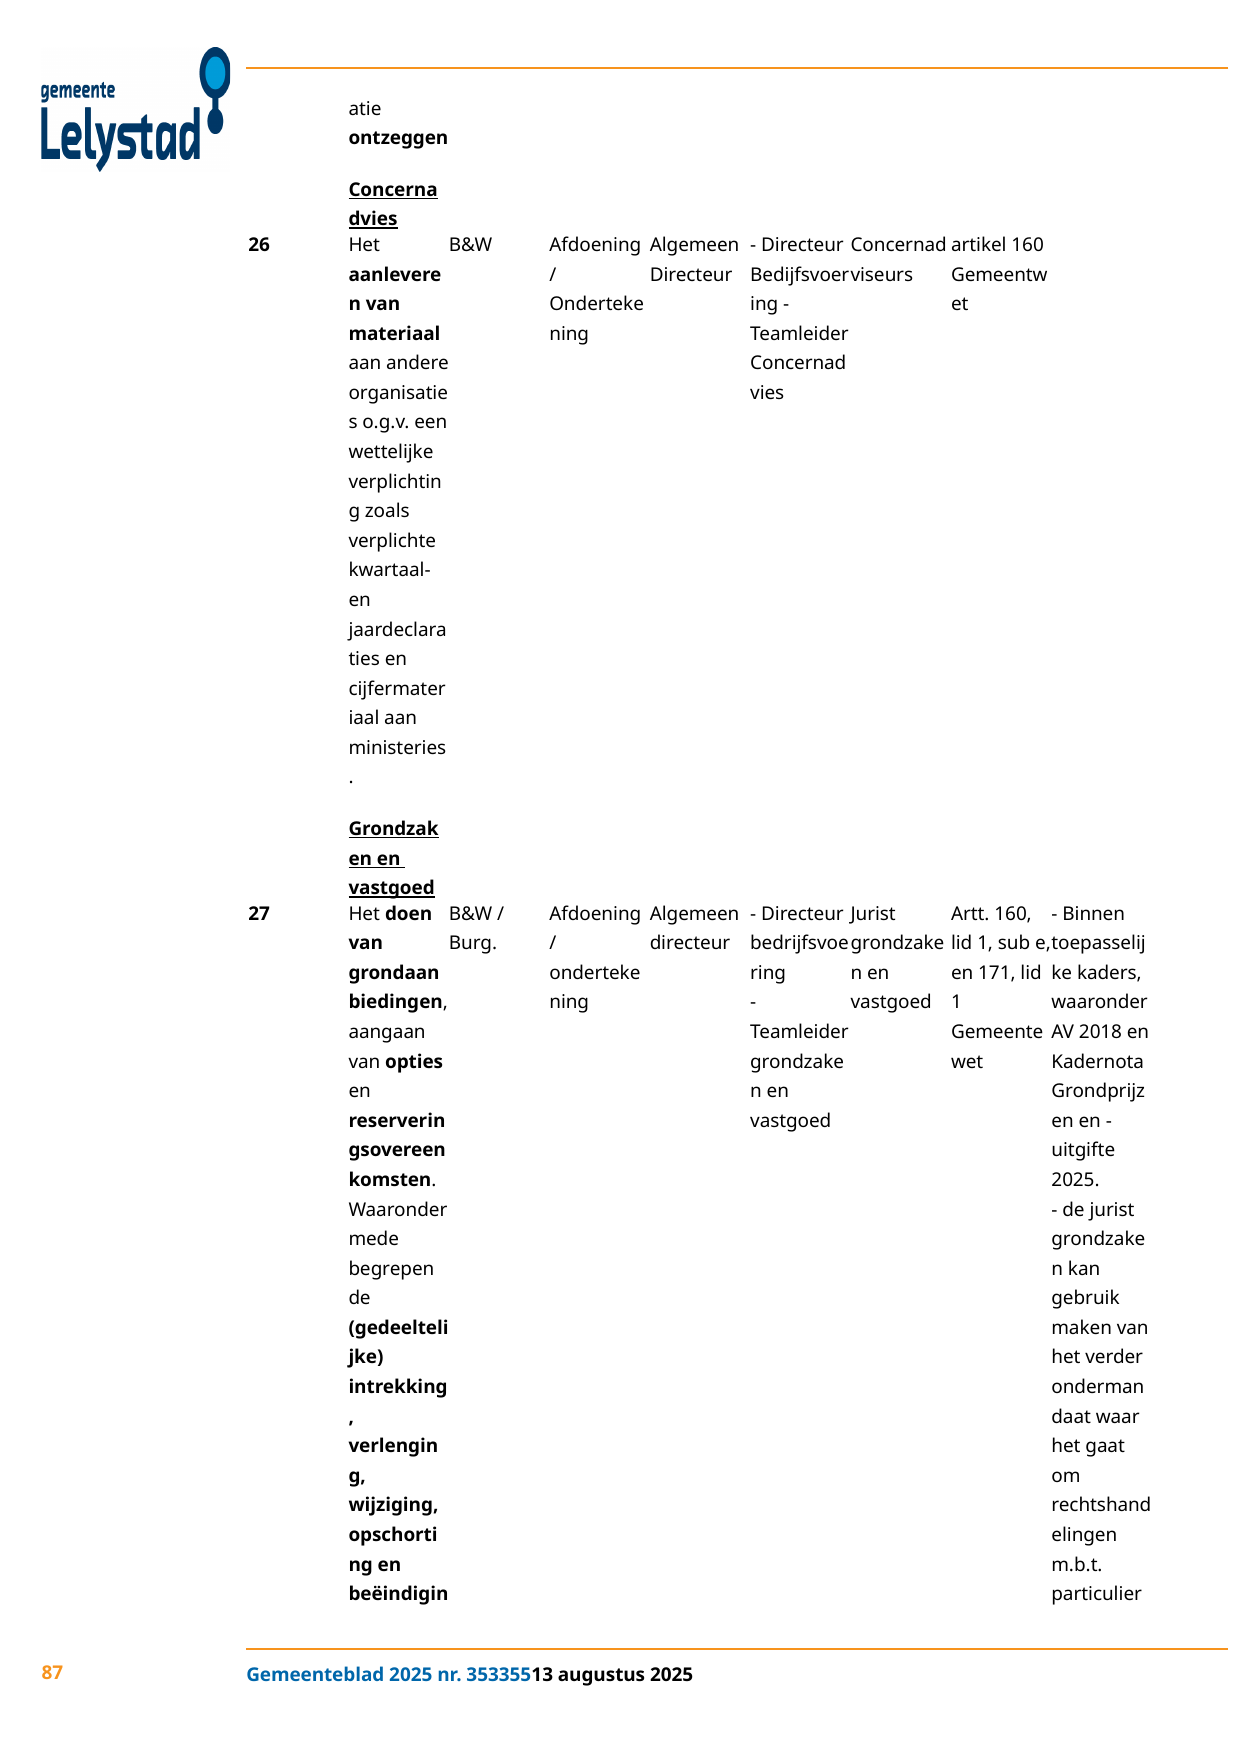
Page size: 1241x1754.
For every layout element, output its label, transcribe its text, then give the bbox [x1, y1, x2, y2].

table_cell [248, 176, 348, 231]
table_cell [549, 815, 649, 900]
table_cell [750, 815, 850, 900]
table_cell [248, 815, 348, 900]
table_cell [248, 95, 348, 150]
table_cell [650, 176, 750, 231]
table_cell Concernadviseurs [850, 231, 951, 789]
table_cell - Directeur Bedijfsvoering - Teamleider Concernadvies [750, 231, 850, 789]
table_cell [348, 789, 449, 815]
table_cell [1051, 815, 1152, 900]
table_cell [951, 176, 1051, 231]
table_cell [650, 150, 750, 176]
table_cell Afdoening / Ondertekening [549, 231, 649, 789]
table_cell [750, 176, 850, 231]
table_cell Het aanleveren van materiaal aan andere organisaties o.g.v. een wettelijke verplichting zoals verplichte kwartaal- en jaardeclaraties en cijfermateriaal aan ministeries. [348, 231, 449, 789]
table_cell [549, 95, 649, 150]
table_cell [449, 176, 549, 231]
table_cell [549, 150, 649, 176]
table_cell 26 [248, 231, 348, 789]
table_cell [650, 95, 750, 150]
table_cell [650, 789, 750, 815]
table_cell [1051, 231, 1152, 789]
table_cell [1051, 176, 1152, 231]
table_cell [951, 789, 1051, 815]
table_cell [348, 150, 449, 176]
table_cell B&W / Burg. [449, 900, 549, 1606]
table_cell atie ontzeggen [348, 95, 449, 150]
table_cell [951, 815, 1051, 900]
table_cell [850, 789, 951, 815]
table_cell [650, 815, 750, 900]
table_cell Concernadvies [348, 176, 449, 231]
table_cell [449, 815, 549, 900]
table_cell [850, 815, 951, 900]
table_cell [750, 789, 850, 815]
table_cell artikel 160 Gemeentwet [951, 231, 1051, 789]
table_cell [449, 150, 549, 176]
table_cell [549, 789, 649, 815]
table_cell [449, 789, 549, 815]
table_cell [449, 95, 549, 150]
table_cell [951, 95, 1051, 150]
table_cell B&W [449, 231, 549, 789]
table_cell [750, 95, 850, 150]
table_cell [1051, 150, 1152, 176]
table_cell Algemeen directeur [650, 900, 750, 1606]
table_cell [951, 150, 1051, 176]
table_cell [1051, 95, 1152, 150]
table_cell Jurist grondzaken en vastgoed [850, 900, 951, 1606]
table_cell Het doen van grondaanbiedingen, aangaan van opties en reserveringsovereenkomsten. Waaronder mede begrepen de (gedeeltelijke) intrekking, verlenging, wijziging, opschorting en beëindigin [348, 900, 449, 1606]
table_cell Artt. 160, lid 1, sub e, en 171, lid 1 Gemeentewet [951, 900, 1051, 1606]
table_cell [850, 95, 951, 150]
table_cell [850, 150, 951, 176]
table_cell 27 [248, 900, 348, 1606]
table_cell - Directeur bedrijfsvoering - Teamleider grondzaken en vastgoed [750, 900, 850, 1606]
table_cell [248, 150, 348, 176]
table_cell [549, 176, 649, 231]
table_cell Afdoening / ondertekening [549, 900, 649, 1606]
table_cell [248, 789, 348, 815]
table_cell [1051, 789, 1152, 815]
table_cell - Binnen toepasselijke kaders, waaronder AV 2018 en Kadernota Grondprijzen en -uitgifte 2025. - de jurist grondzaken kan gebruik maken van het verder ondermandaat waar het gaat om rechtshandelingen m.b.t. particulier [1051, 900, 1152, 1606]
table_cell Grondzaken en vastgoed [348, 815, 449, 900]
table_cell [850, 176, 951, 231]
table_cell [750, 150, 850, 176]
picture [41, 47, 231, 172]
table_cell Algemeen Directeur [650, 231, 750, 789]
